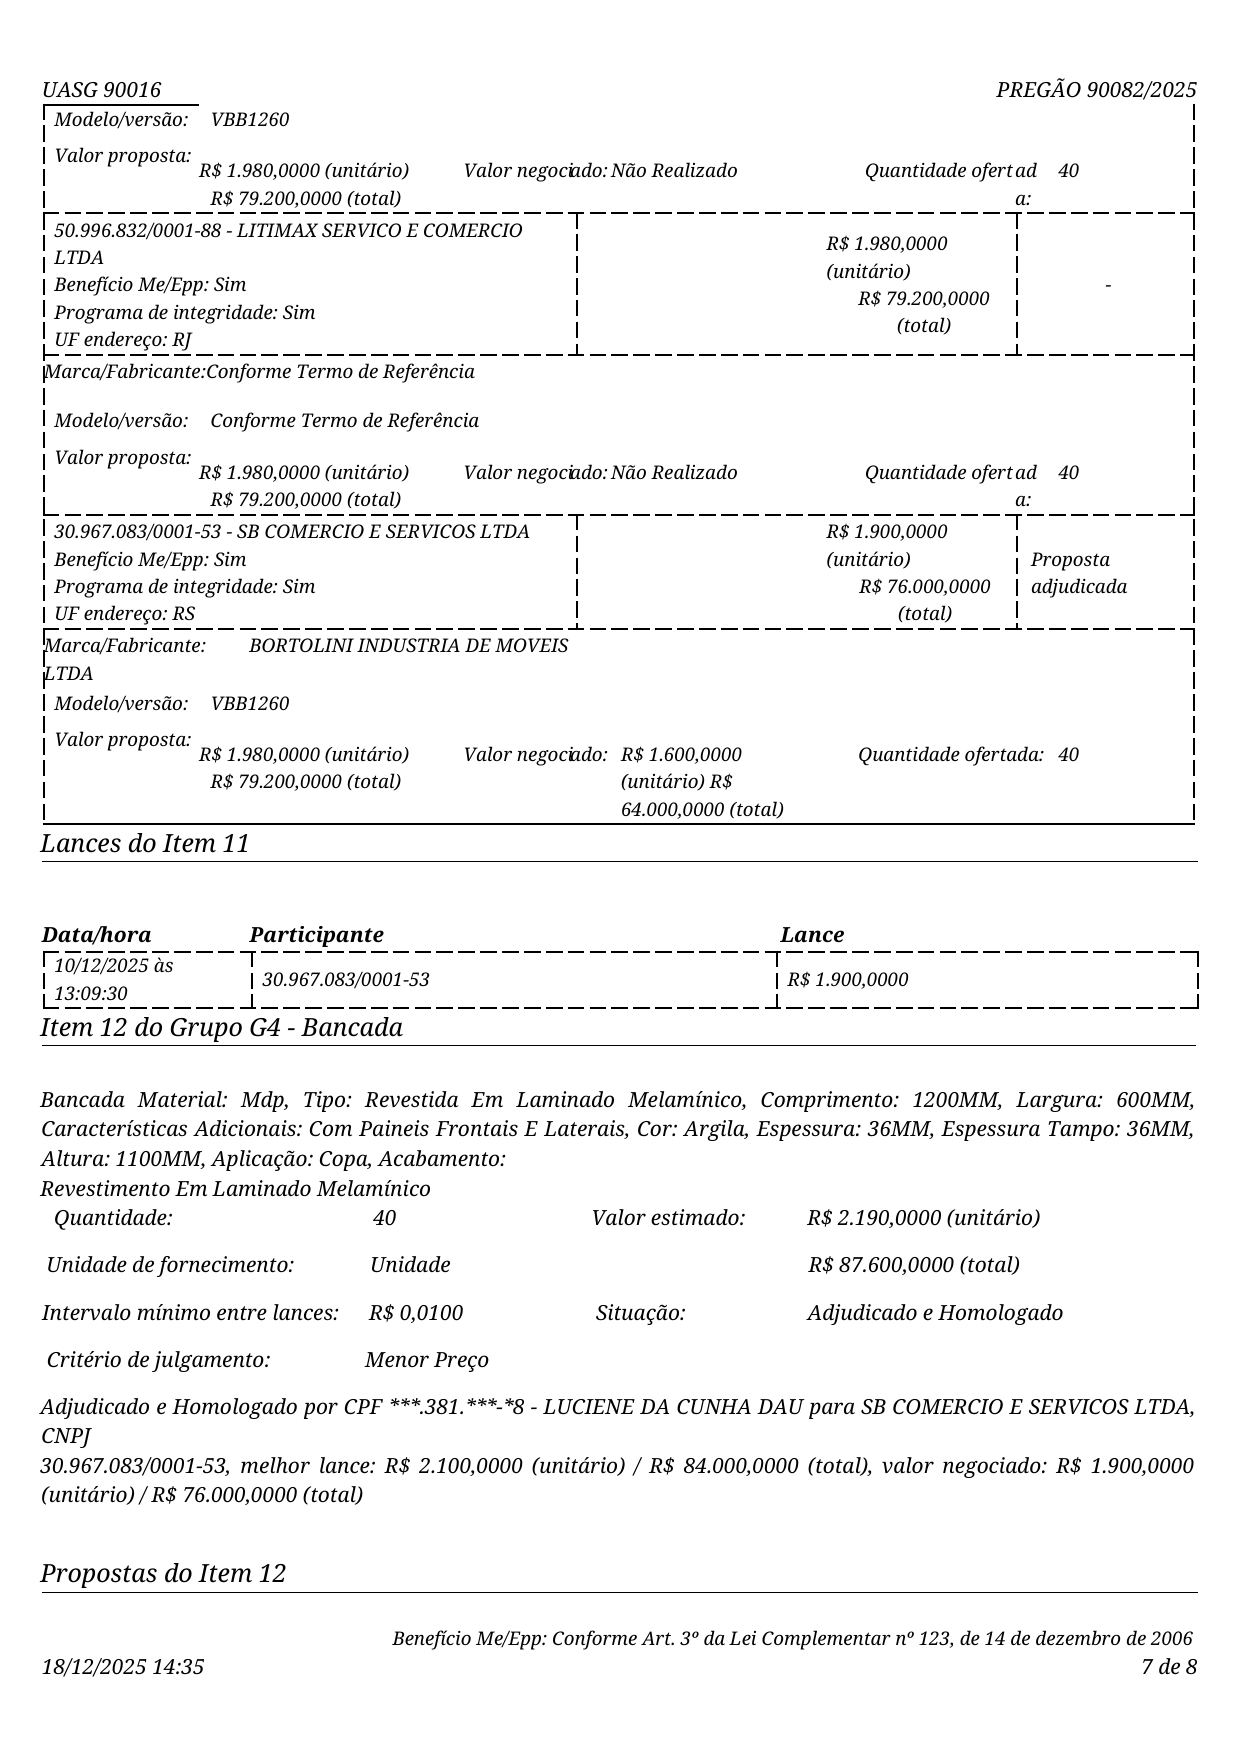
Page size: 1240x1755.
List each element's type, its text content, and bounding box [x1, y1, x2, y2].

table_cell 40 [1048, 454, 1101, 514]
table_cell R$ 1.980,0000 (unitário) Valor negoci R$ 79.200,0000 (total) [199, 736, 577, 823]
text Critério de julgamento: Menor Preço [42, 1345, 1200, 1373]
table_cell ada: [1017, 454, 1048, 514]
table_cell [826, 354, 1017, 405]
table_cell Conforme Termo de Referência [199, 405, 577, 454]
table_cell [1017, 354, 1101, 405]
table_cell [577, 628, 826, 687]
text Revestimento Em Laminado Melamínico [40, 1174, 1199, 1202]
table_cell [1101, 104, 1194, 153]
table_cell [826, 104, 1017, 153]
text Data/hora Participante Lance [42, 920, 1200, 949]
table_cell [577, 212, 826, 353]
table_cell [577, 687, 826, 736]
table_cell R$ 1.900,0000 (unitário) R$ 76.000,0000 (total) [826, 514, 1017, 628]
table_cell 30.967.083/0001-53 - SB COMERCIO E SERVICOS LTDA Benefício Me/Epp: Sim Programa de integridade: Sim UF endereço: RS [44, 514, 577, 628]
table_cell VBB1260 [199, 104, 577, 153]
table_cell [577, 104, 826, 153]
table_cell Modelo/versão: Valor proposta: [44, 106, 199, 212]
text Item 12 do Grupo G4 - Bancada [40, 1009, 1200, 1043]
table_header 10/12/2025 às 13:09:30 [44, 951, 252, 1007]
table_cell [1017, 104, 1101, 153]
table_cell 40 [1048, 736, 1194, 823]
table_cell R$ 1.980,0000 (unitário) Valor negoci R$ 79.200,0000 (total) [199, 153, 577, 212]
table_header 30.967.083/0001-53 [252, 951, 777, 1007]
table_cell ado: Não Realizado [577, 454, 826, 514]
table_cell [577, 405, 826, 454]
table_cell ada: [1017, 153, 1048, 212]
text Propostas do Item 12 [40, 1556, 1200, 1590]
table_cell Quantidade ofertada: [826, 736, 1048, 823]
table_cell ado: Não Realizado [577, 153, 826, 212]
table_cell Quantidade ofert [826, 153, 1017, 212]
table_cell Modelo/versão: Valor proposta: [44, 687, 199, 823]
text Adjudicado e Homologado por CPF ***.381.***-*8 - LUCIENE DA CUNHA DAU para SB COMERCIO E SERVICOS LTDA, CNPJ [40, 1392, 1199, 1450]
table_cell [1017, 212, 1101, 353]
table_cell Marca/Fabricante: BORTOLINI INDUSTRIA DE MOVEIS LTDA [44, 628, 577, 687]
table_cell [826, 405, 1017, 454]
table_cell VBB1260 [199, 687, 577, 736]
table_cell [1101, 354, 1194, 405]
text Quantidade: 40 Valor estimado: R$ 2.190,0000 (unitário) [42, 1203, 1200, 1232]
table_cell - [1101, 212, 1194, 353]
table_cell Marca/Fabricante: Conforme Termo de Referência [44, 354, 577, 405]
table_cell [1101, 405, 1194, 454]
table_cell Proposta adjudicada [1017, 514, 1194, 628]
text Intervalo mínimo entre lances: R$ 0,0100 Situação: Adjudicado e Homologado [42, 1298, 1200, 1326]
table_cell [1101, 153, 1194, 212]
text 30.967.083/0001-53, melhor lance: R$ 2.100,0000 (unitário) / R$ 84.000,0000 (total), valor negociado: R$ 1.900,0000 (unitário) / R$ 76.000,0000 (total) [40, 1451, 1199, 1509]
table_cell [577, 514, 826, 628]
text Benefício Me/Epp: Conforme Art. 3º da Lei Complementar nº 123, de 14 de dezembro de 2006 [42, 1625, 1195, 1651]
table_cell [577, 354, 826, 405]
table_cell R$ 1.980,0000 (unitário) R$ 79.200,0000 (total) [826, 212, 1017, 353]
text Lances do Item 11 [40, 825, 1200, 859]
table_cell Modelo/versão: Valor proposta: [44, 405, 199, 514]
table_cell [826, 687, 1194, 736]
text Bancada Material: Mdp, Tipo: Revestida Em Laminado Melamínico, Comprimento: 1200MM, Largura: 600MM, Características Adicionais: Com Paineis Frontais E Laterais, Cor: Argila, Espessura: 36MM, Espessura Tampo: 36MM, Altura: 1100MM, Aplicação: Copa, Acabamento: [40, 1085, 1199, 1172]
table_cell 40 [1048, 153, 1101, 212]
text Unidade de fornecimento: Unidade R$ 87.600,0000 (total) [42, 1251, 1200, 1279]
table_cell Quantidade ofert [826, 454, 1017, 514]
table_cell [1017, 405, 1101, 454]
table_cell 50.996.832/0001-88 - LITIMAX SERVICO E COMERCIO LTDA Benefício Me/Epp: Sim Programa de integridade: Sim UF endereço: RJ [44, 212, 577, 353]
table_cell ado: R$ 1.600,0000 (unitário) R$ 64.000,0000 (total) [577, 736, 826, 823]
table_header R$ 1.900,0000 [777, 951, 1198, 1007]
table_cell [1101, 454, 1194, 514]
table_cell [826, 628, 1194, 687]
table_cell R$ 1.980,0000 (unitário) Valor negoci R$ 79.200,0000 (total) [199, 454, 577, 514]
